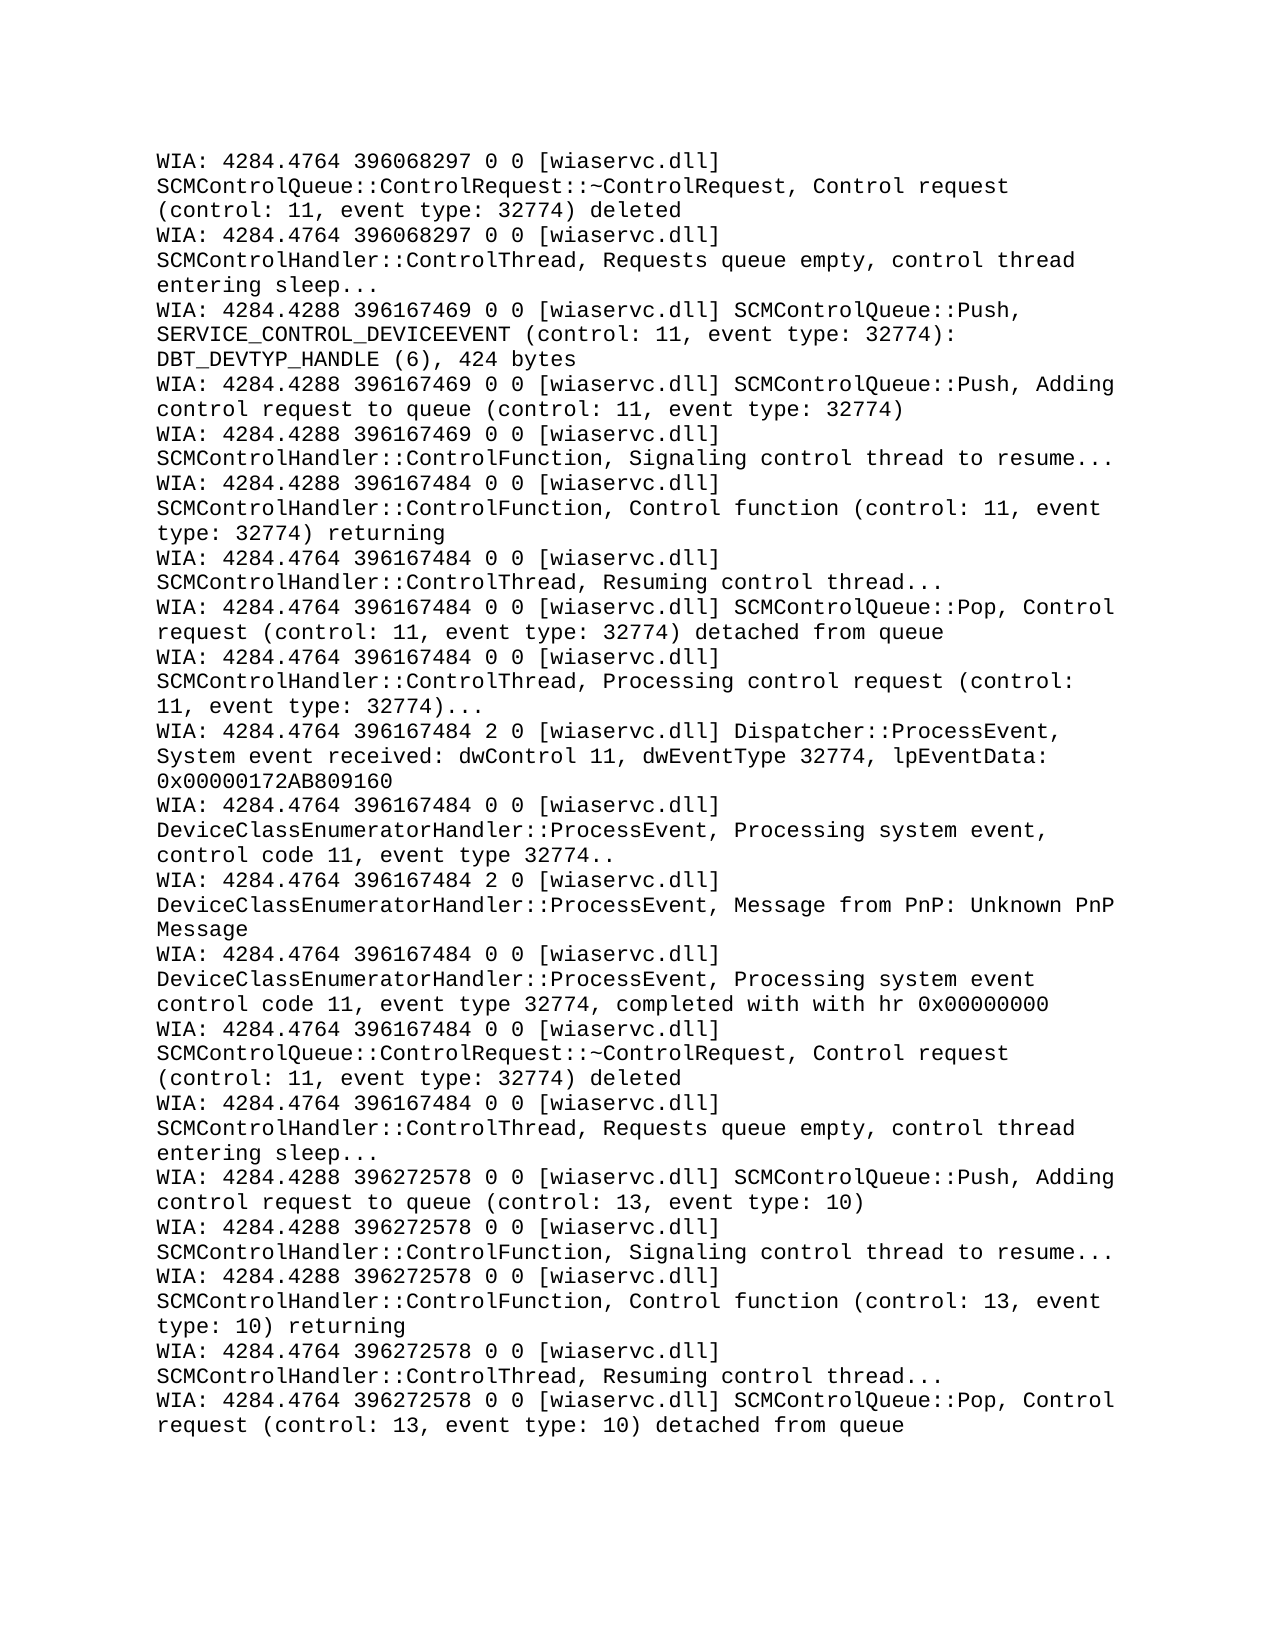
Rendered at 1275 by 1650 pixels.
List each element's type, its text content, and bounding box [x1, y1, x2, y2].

text WIA: 4284.4288 396167469 0 0 [wiaservc.dll] SCMControlQueue::Push, Adding control request to queue (control: 11, event type: 32774) [156, 373, 1118, 423]
text WIA: 4284.4764 396272578 0 0 [wiaservc.dll] SCMControlHandler::ControlThread, Resuming control thread... [156, 1340, 1118, 1389]
text WIA: 4284.4288 396272578 0 0 [wiaservc.dll] SCMControlQueue::Push, Adding control request to queue (control: 13, event type: 10) [156, 1166, 1118, 1216]
text WIA: 4284.4764 396068297 0 0 [wiaservc.dll] SCMControlHandler::ControlThread, Requests queue empty, control thread entering sleep... [156, 224, 1118, 299]
text WIA: 4284.4764 396167484 0 0 [wiaservc.dll] SCMControlHandler::ControlThread, Processing control request (control: 11, event type: 32774)... [156, 646, 1118, 720]
text WIA: 4284.4288 396272578 0 0 [wiaservc.dll] SCMControlHandler::ControlFunction, Control function (control: 13, event type: 10) returning [156, 1266, 1118, 1340]
text WIA: 4284.4764 396272578 0 0 [wiaservc.dll] SCMControlQueue::Pop, Control request (control: 13, event type: 10) detached from queue [156, 1389, 1118, 1439]
text WIA: 4284.4764 396167484 0 0 [wiaservc.dll] DeviceClassEnumeratorHandler::ProcessEvent, Processing system event, control code 11, event type 32774.. [156, 794, 1118, 869]
text WIA: 4284.4288 396167469 0 0 [wiaservc.dll] SCMControlQueue::Push, SERVICE_CONTROL_DEVICEEVENT (control: 11, event type: 32774): DBT_DEVTYP_HANDLE (6), 424 bytes [156, 299, 1118, 373]
text WIA: 4284.4764 396167484 2 0 [wiaservc.dll] Dispatcher::ProcessEvent, System event received: dwControl 11, dwEventType 32774, lpEventData: 0x00000172AB809160 [156, 720, 1118, 794]
text WIA: 4284.4764 396167484 2 0 [wiaservc.dll] DeviceClassEnumeratorHandler::ProcessEvent, Message from PnP: Unknown PnP Message [156, 869, 1118, 943]
text WIA: 4284.4764 396167484 0 0 [wiaservc.dll] SCMControlHandler::ControlThread, Requests queue empty, control thread entering sleep... [156, 1092, 1118, 1166]
text WIA: 4284.4288 396167469 0 0 [wiaservc.dll] SCMControlHandler::ControlFunction, Signaling control thread to resume... [156, 423, 1118, 472]
text WIA: 4284.4764 396167484 0 0 [wiaservc.dll] SCMControlQueue::ControlRequest::~ControlRequest, Control request (control: 11, event type: 32774) deleted [156, 1018, 1118, 1092]
text WIA: 4284.4764 396167484 0 0 [wiaservc.dll] DeviceClassEnumeratorHandler::ProcessEvent, Processing system event control code 11, event type 32774, completed with with hr 0x00000000 [156, 943, 1118, 1018]
text WIA: 4284.4288 396272578 0 0 [wiaservc.dll] SCMControlHandler::ControlFunction, Signaling control thread to resume... [156, 1216, 1118, 1266]
text WIA: 4284.4764 396068297 0 0 [wiaservc.dll] SCMControlQueue::ControlRequest::~ControlRequest, Control request (control: 11, event type: 32774) deleted [156, 150, 1118, 224]
text WIA: 4284.4288 396167484 0 0 [wiaservc.dll] SCMControlHandler::ControlFunction, Control function (control: 11, event type: 32774) returning [156, 472, 1118, 547]
text WIA: 4284.4764 396167484 0 0 [wiaservc.dll] SCMControlHandler::ControlThread, Resuming control thread... [156, 547, 1118, 596]
text WIA: 4284.4764 396167484 0 0 [wiaservc.dll] SCMControlQueue::Pop, Control request (control: 11, event type: 32774) detached from queue [156, 596, 1118, 646]
